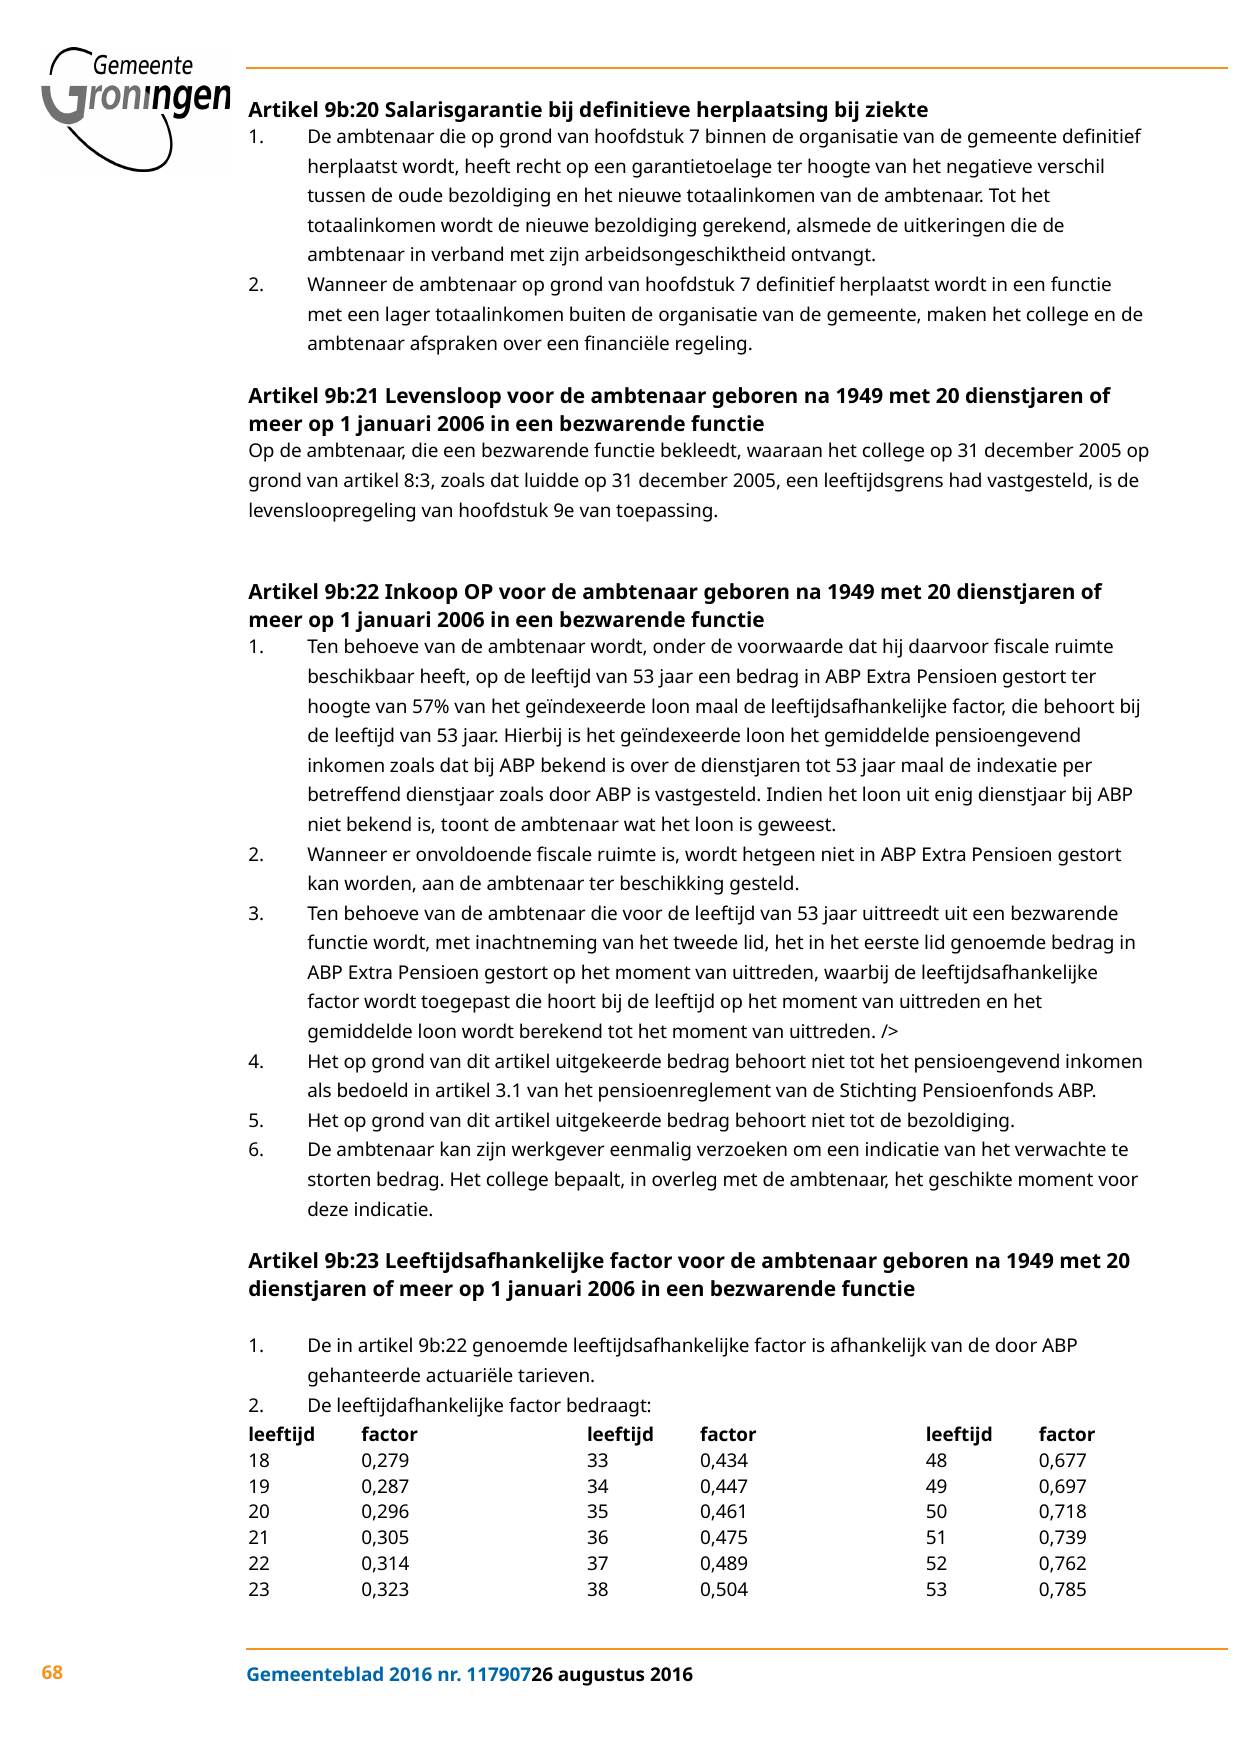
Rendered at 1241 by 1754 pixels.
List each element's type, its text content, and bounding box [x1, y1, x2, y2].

text Artikel 9b:22 Inkoop OP voor de ambtenaar geboren na 1949 met 20 dienstjaren of meer op 1 januari 2006 in een bezwarende functie [248, 577, 1152, 634]
table_cell [474, 1576, 587, 1602]
table_header factor [1039, 1421, 1152, 1447]
table_header factor [700, 1421, 813, 1447]
text Artikel 9b:23 Leeftijdsafhankelijke factor voor de ambtenaar geboren na 1949 met 20 dienstjaren of meer op 1 januari 2006 in een bezwarende functie [248, 1246, 1152, 1303]
table_cell 0,785 [1039, 1576, 1152, 1602]
table_header leeftijd [248, 1421, 361, 1447]
table_cell 52 [926, 1550, 1038, 1576]
table_cell 0,323 [361, 1576, 474, 1602]
table_cell [813, 1473, 926, 1499]
table_cell 21 [248, 1524, 361, 1550]
table_cell 50 [926, 1499, 1038, 1524]
table_cell [474, 1473, 587, 1499]
table_header [474, 1421, 587, 1447]
list De in artikel 9b:22 genoemde leeftijdsafhankelijke factor is afhankelijk van de door ABP gehanteerde actuariële tarieven. [248, 1333, 1152, 1388]
table_cell 37 [587, 1550, 700, 1576]
table_cell 0,677 [1039, 1447, 1152, 1473]
table_cell [474, 1447, 587, 1473]
table_cell 36 [587, 1524, 700, 1550]
list Het op grond van dit artikel uitgekeerde bedrag behoort niet tot het pensioengevend inkomen als bedoeld in artikel 3.1 van het pensioenreglement van de Stichting Pensioenfonds ABP. [248, 1048, 1152, 1103]
table_cell 0,739 [1039, 1524, 1152, 1550]
table_header leeftijd [587, 1421, 700, 1447]
table_cell 0,279 [361, 1447, 474, 1473]
text Op de ambtenaar, die een bezwarende functie bekleedt, waaraan het college op 31 december 2005 op grond van artikel 8:3, zoals dat luidde op 31 december 2005, een leeftijdsgrens had vastgesteld, is de levensloopregeling van hoofdstuk 9e van toepassing. [248, 438, 1152, 522]
table_cell 53 [926, 1576, 1038, 1602]
list De ambtenaar kan zijn werkgever eenmalig verzoeken om een indicatie van het verwachte te storten bedrag. Het college bepaalt, in overleg met de ambtenaar, het geschikte moment voor deze indicatie. [248, 1137, 1152, 1221]
table_cell [813, 1576, 926, 1602]
table_cell [813, 1447, 926, 1473]
table_cell [813, 1499, 926, 1524]
table_cell 33 [587, 1447, 700, 1473]
table_cell [813, 1550, 926, 1576]
text Artikel 9b:21 Levensloop voor de ambtenaar geboren na 1949 met 20 dienstjaren of meer op 1 januari 2006 in een bezwarende functie [248, 381, 1152, 438]
table_cell 0,489 [700, 1550, 813, 1576]
table_cell 23 [248, 1576, 361, 1602]
table_cell [474, 1550, 587, 1576]
table_cell 20 [248, 1499, 361, 1524]
table_header factor [361, 1421, 474, 1447]
table_cell [474, 1499, 587, 1524]
table_cell 51 [926, 1524, 1038, 1550]
table_cell 0,718 [1039, 1499, 1152, 1524]
table_cell 0,461 [700, 1499, 813, 1524]
list Ten behoeve van de ambtenaar wordt, onder de voorwaarde dat hij daarvoor fiscale ruimte beschikbaar heeft, op de leeftijd van 53 jaar een bedrag in ABP Extra Pensioen gestort ter hoogte van 57% van het geïndexeerde loon maal de leeftijdsafhankelijke factor, die behoort bij de leeftijd van 53 jaar. Hierbij is het geïndexeerde loon het gemiddelde pensioengevend inkomen zoals dat bij ABP bekend is over de dienstjaren tot 53 jaar maal de indexatie per betreffend dienstjaar zoals door ABP is vastgesteld. Indien het loon uit enig dienstjaar bij ABP niet bekend is, toont de ambtenaar wat het loon is geweest. [248, 634, 1152, 837]
table_cell 0,762 [1039, 1550, 1152, 1576]
table_cell 18 [248, 1447, 361, 1473]
table_cell 0,697 [1039, 1473, 1152, 1499]
table_cell 22 [248, 1550, 361, 1576]
list Wanneer de ambtenaar op grond van hoofdstuk 7 definitief herplaatst wordt in een functie met een lager totaalinkomen buiten de organisatie van de gemeente, maken het college en de ambtenaar afspraken over een financiële regeling. [248, 271, 1152, 356]
table_cell 34 [587, 1473, 700, 1499]
table_cell 35 [587, 1499, 700, 1524]
picture [41, 47, 231, 172]
table_cell 19 [248, 1473, 361, 1499]
table_cell 49 [926, 1473, 1038, 1499]
table_cell 48 [926, 1447, 1038, 1473]
table_cell [813, 1524, 926, 1550]
table_cell 0,305 [361, 1524, 474, 1550]
table_cell 0,314 [361, 1550, 474, 1576]
table_cell 0,475 [700, 1524, 813, 1550]
list Het op grond van dit artikel uitgekeerde bedrag behoort niet tot de bezoldiging. [248, 1107, 1152, 1133]
table_header leeftijd [926, 1421, 1038, 1447]
list Ten behoeve van de ambtenaar die voor de leeftijd van 53 jaar uittreedt uit een bezwarende functie wordt, met inachtneming van het tweede lid, het in het eerste lid genoemde bedrag in ABP Extra Pensioen gestort op het moment van uittreden, waarbij de leeftijdsafhankelijke factor wordt toegepast die hoort bij de leeftijd op het moment van uittreden en het gemiddelde loon wordt berekend tot het moment van uittreden. /> [248, 900, 1152, 1044]
table_cell [474, 1524, 587, 1550]
list De ambtenaar die op grond van hoofdstuk 7 binnen de organisatie van de gemeente definitief herplaatst wordt, heeft recht op een garantietoelage ter hoogte van het negatieve verschil tussen de oude bezoldiging en het nieuwe totaalinkomen van de ambtenaar. Tot het totaalinkomen wordt de nieuwe bezoldiging gerekend, alsmede de uitkeringen die de ambtenaar in verband met zijn arbeidsongeschiktheid ontvangt. [248, 123, 1152, 267]
table_header [813, 1421, 926, 1447]
text Artikel 9b:20 Salarisgarantie bij definitieve herplaatsing bij ziekte [248, 95, 1152, 123]
table_cell 0,287 [361, 1473, 474, 1499]
table_cell 0,434 [700, 1447, 813, 1473]
list De leeftijdafhankelijke factor bedraagt: [248, 1392, 1152, 1417]
table_cell 0,504 [700, 1576, 813, 1602]
list Wanneer er onvoldoende fiscale ruimte is, wordt hetgeen niet in ABP Extra Pensioen gestort kan worden, aan de ambtenaar ter beschikking gesteld. [248, 841, 1152, 896]
table_cell 38 [587, 1576, 700, 1602]
table_cell 0,447 [700, 1473, 813, 1499]
table_cell 0,296 [361, 1499, 474, 1524]
